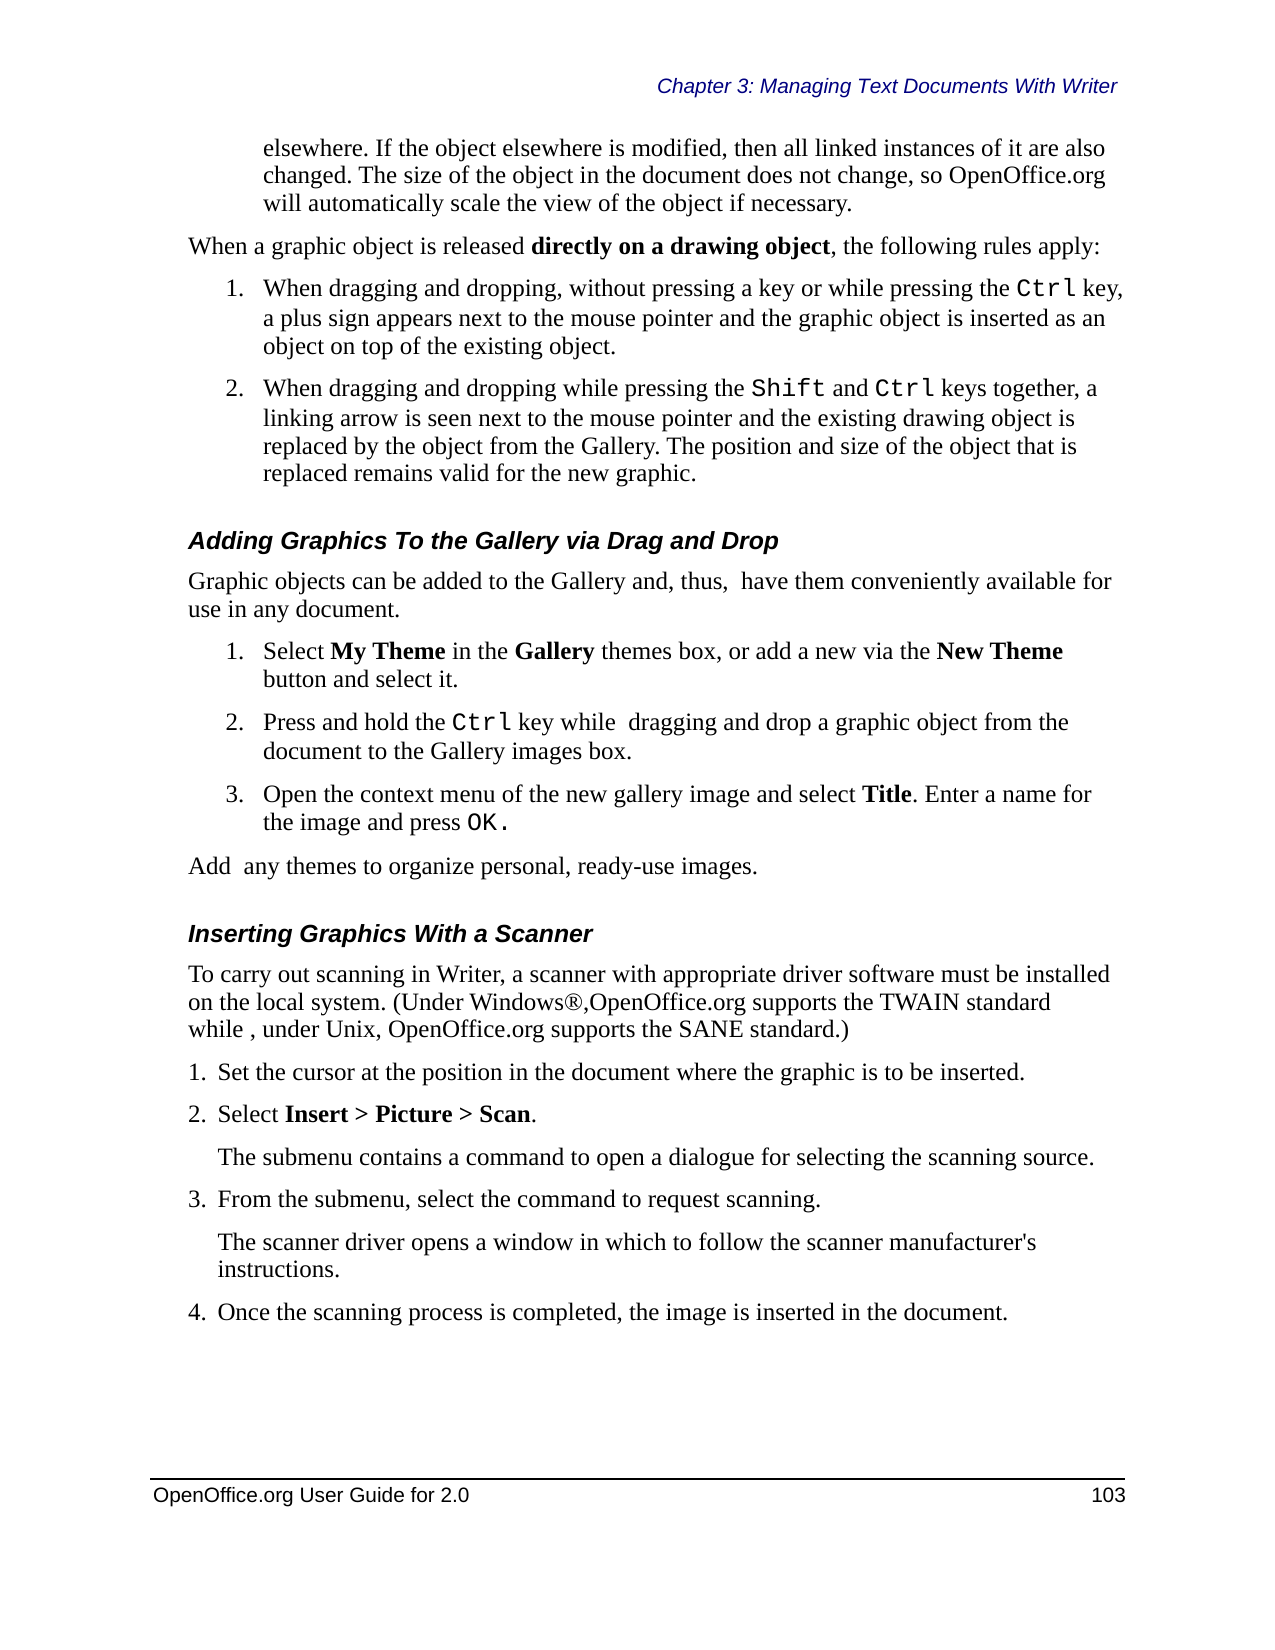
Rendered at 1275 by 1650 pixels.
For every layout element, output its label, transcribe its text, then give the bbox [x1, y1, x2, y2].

list The submenu contains a command to open a dialogue for selecting the scanning source. [188, 1143, 1125, 1171]
subtitle Adding Graphics To the Gallery via Drag and Drop [188, 527, 1125, 555]
list Set the cursor at the position in the document where the graphic is to be inserted. [188, 1058, 1125, 1086]
text Graphic objects can be added to the Gallery and, thus, have them conveniently available for use in any document. [188, 567, 1125, 623]
list From the submenu, select the command to request scanning. [188, 1185, 1125, 1213]
text To carry out scanning in Writer, a scanner with appropriate driver software must be installed on the local system. (Under Windows®,OpenOffice.org supports the TWAIN standard while , under Unix, OpenOffice.org supports the SANE standard.) [188, 960, 1125, 1043]
list elsewhere. If the object elsewhere is modified, then all linked instances of it are also changed. The size of the object in the document does not change, so OpenOffice.org will automatically scale the view of the object if necessary. [225, 134, 1125, 217]
text When a graphic object is released directly on a drawing object, the following rules apply: [188, 232, 1125, 259]
list Select My Theme in the Gallery themes box, or add a new via the New Theme button and select it. [225, 637, 1125, 693]
list Open the context menu of the new gallery image and select Title. Enter a name for the image and press OK. [225, 780, 1125, 837]
list Once the scanning process is completed, the image is inserted in the document. [188, 1298, 1125, 1326]
list The scanner driver opens a window in which to follow the scanner manufacturer's instructions. [188, 1228, 1125, 1283]
subtitle Inserting Graphics With a Scanner [188, 920, 1125, 947]
list When dragging and dropping, without pressing a key or while pressing the Ctrl key, a plus sign appears next to the mouse pointer and the graphic object is inserted as an object on top of the existing object. [225, 274, 1125, 359]
list Press and hold the Ctrl key while dragging and drop a graphic object from the document to the Gallery images box. [225, 708, 1125, 765]
text Add any themes to organize personal, ready-use images. [188, 852, 1125, 880]
list When dragging and dropping while pressing the Shift and Ctrl keys together, a linking arrow is seen next to the mouse pointer and the existing drawing object is replaced by the object from the Gallery. The position and size of the object that is replaced remains valid for the new graphic. [225, 374, 1125, 487]
list Select Insert > Picture > Scan. [188, 1100, 1125, 1128]
